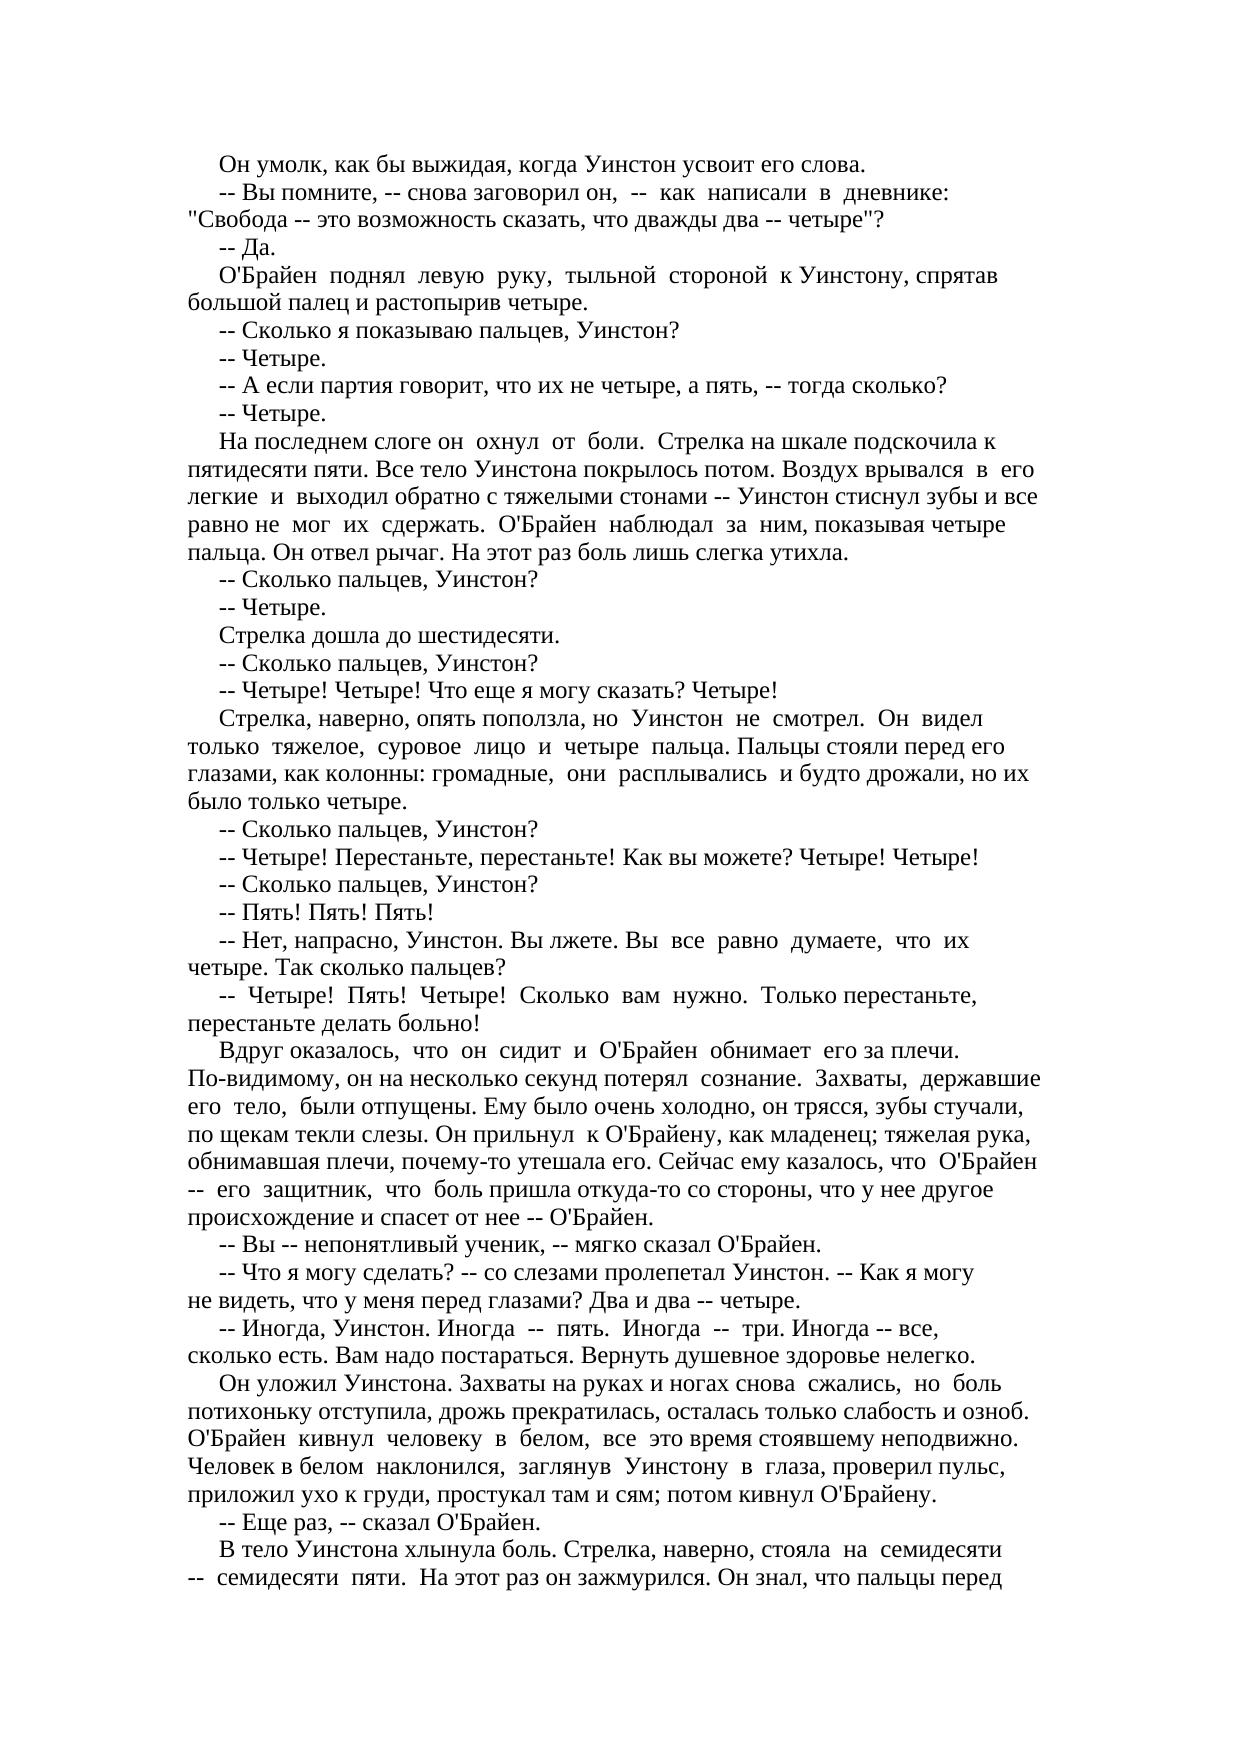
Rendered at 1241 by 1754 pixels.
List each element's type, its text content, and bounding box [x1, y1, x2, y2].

text сколько есть. Вам надо постараться. Вернуть душевное здоровье нелегко. [187, 1341, 1053, 1369]
text Он уложил Уинстона. Захваты на руках и ногах снова сжались, но боль [187, 1369, 1053, 1397]
text -- семидесяти пяти. На этот раз он зажмурился. Он знал, что пальцы перед [187, 1563, 1053, 1591]
text -- Четыре. [187, 593, 1053, 621]
text перестаньте делать больно! [187, 1009, 1053, 1037]
text О'Брайен кивнул человеку в белом, все это время стоявшему неподвижно. [187, 1424, 1053, 1452]
text потихоньку отступила, дрожь прекратилась, осталась только слабость и озноб. [187, 1397, 1053, 1424]
text -- Четыре! Пять! Четыре! Сколько вам нужно. Только перестаньте, [187, 981, 1053, 1009]
text только тяжелое, суровое лицо и четыре пальца. Пальцы стояли перед его [187, 732, 1053, 759]
text О'Брайен поднял левую руку, тыльной стороной к Уинстону, спрятав [187, 261, 1053, 288]
text -- Четыре! Перестаньте, перестаньте! Как вы можете? Четыре! Четыре! [187, 843, 1053, 870]
text В тело Уинстона хлынула боль. Стрелка, наверно, стояла на семидесяти [187, 1535, 1053, 1563]
text Он умолк, как бы выжидая, когда Уинстон усвоит его слова. [187, 150, 1053, 178]
text -- Вы -- непонятливый ученик, -- мягко сказал О'Брайен. [187, 1231, 1053, 1258]
text происхождение и спасет от нее -- О'Брайен. [187, 1203, 1053, 1231]
text равно не мог их сдержать. О'Брайен наблюдал за ним, показывая четыре [187, 510, 1053, 538]
text обнимавшая плечи, почему-то утешала его. Сейчас ему казалось, что О'Брайен [187, 1147, 1053, 1175]
text не видеть, что у меня перед глазами? Два и два -- четыре. [187, 1286, 1053, 1314]
text легкие и выходил обратно с тяжелыми стонами -- Уинстон стиснул зубы и все [187, 482, 1053, 510]
text -- Еще раз, -- сказал О'Брайен. [187, 1508, 1053, 1535]
text глазами, как колонны: громадные, они расплывались и будто дрожали, но их [187, 759, 1053, 787]
text -- Что я могу сделать? -- со слезами пролепетал Уинстон. -- Как я могу [187, 1258, 1053, 1286]
text приложил ухо к груди, простукал там и сям; потом кивнул О'Брайену. [187, 1480, 1053, 1508]
text Вдруг оказалось, что он сидит и О'Брайен обнимает его за плечи. [187, 1037, 1053, 1064]
text пальца. Он отвел рычаг. На этот раз боль лишь слегка утихла. [187, 538, 1053, 566]
text -- Сколько пальцев, Уинстон? [187, 649, 1053, 676]
text четыре. Так сколько пальцев? [187, 953, 1053, 981]
text -- Пять! Пять! Пять! [187, 898, 1053, 926]
text На последнем слоге он охнул от боли. Стрелка на шкале подскочила к [187, 427, 1053, 455]
text Стрелка дошла до шестидесяти. [187, 621, 1053, 649]
text -- Вы помните, -- снова заговорил он, -- как написали в дневнике: [187, 178, 1053, 205]
text -- Сколько пальцев, Уинстон? [187, 815, 1053, 843]
text большой палец и растопырив четыре. [187, 288, 1053, 316]
text -- Нет, напрасно, Уинстон. Вы лжете. Вы все равно думаете, что их [187, 926, 1053, 953]
text его тело, были отпущены. Ему было очень холодно, он трясся, зубы стучали, [187, 1092, 1053, 1120]
text пятидесяти пяти. Все тело Уинстона покрылось потом. Воздух врывался в его [187, 455, 1053, 482]
text по щекам текли слезы. Он прильнул к О'Брайену, как младенец; тяжелая рука, [187, 1120, 1053, 1147]
text -- Сколько пальцев, Уинстон? [187, 566, 1053, 593]
text -- Четыре. [187, 399, 1053, 427]
text -- А если партия говорит, что их не четыре, а пять, -- тогда сколько? [187, 372, 1053, 399]
text -- Четыре! Четыре! Что еще я могу сказать? Четыре! [187, 676, 1053, 704]
text -- Иногда, Уинстон. Иногда -- пять. Иногда -- три. Иногда -- все, [187, 1314, 1053, 1341]
text было только четыре. [187, 787, 1053, 815]
text -- Четыре. [187, 344, 1053, 372]
text -- его защитник, что боль пришла откуда-то со стороны, что у нее другое [187, 1175, 1053, 1203]
text По-видимому, он на несколько секунд потерял сознание. Захваты, державшие [187, 1064, 1053, 1092]
text -- Сколько пальцев, Уинстон? [187, 870, 1053, 898]
text "Свобода -- это возможность сказать, что дважды два -- четыре"? [187, 205, 1053, 233]
text -- Да. [187, 233, 1053, 261]
text Стрелка, наверно, опять поползла, но Уинстон не смотрел. Он видел [187, 704, 1053, 732]
text Человек в белом наклонился, заглянув Уинстону в глаза, проверил пульс, [187, 1452, 1053, 1480]
text -- Сколько я показываю пальцев, Уинстон? [187, 316, 1053, 344]
